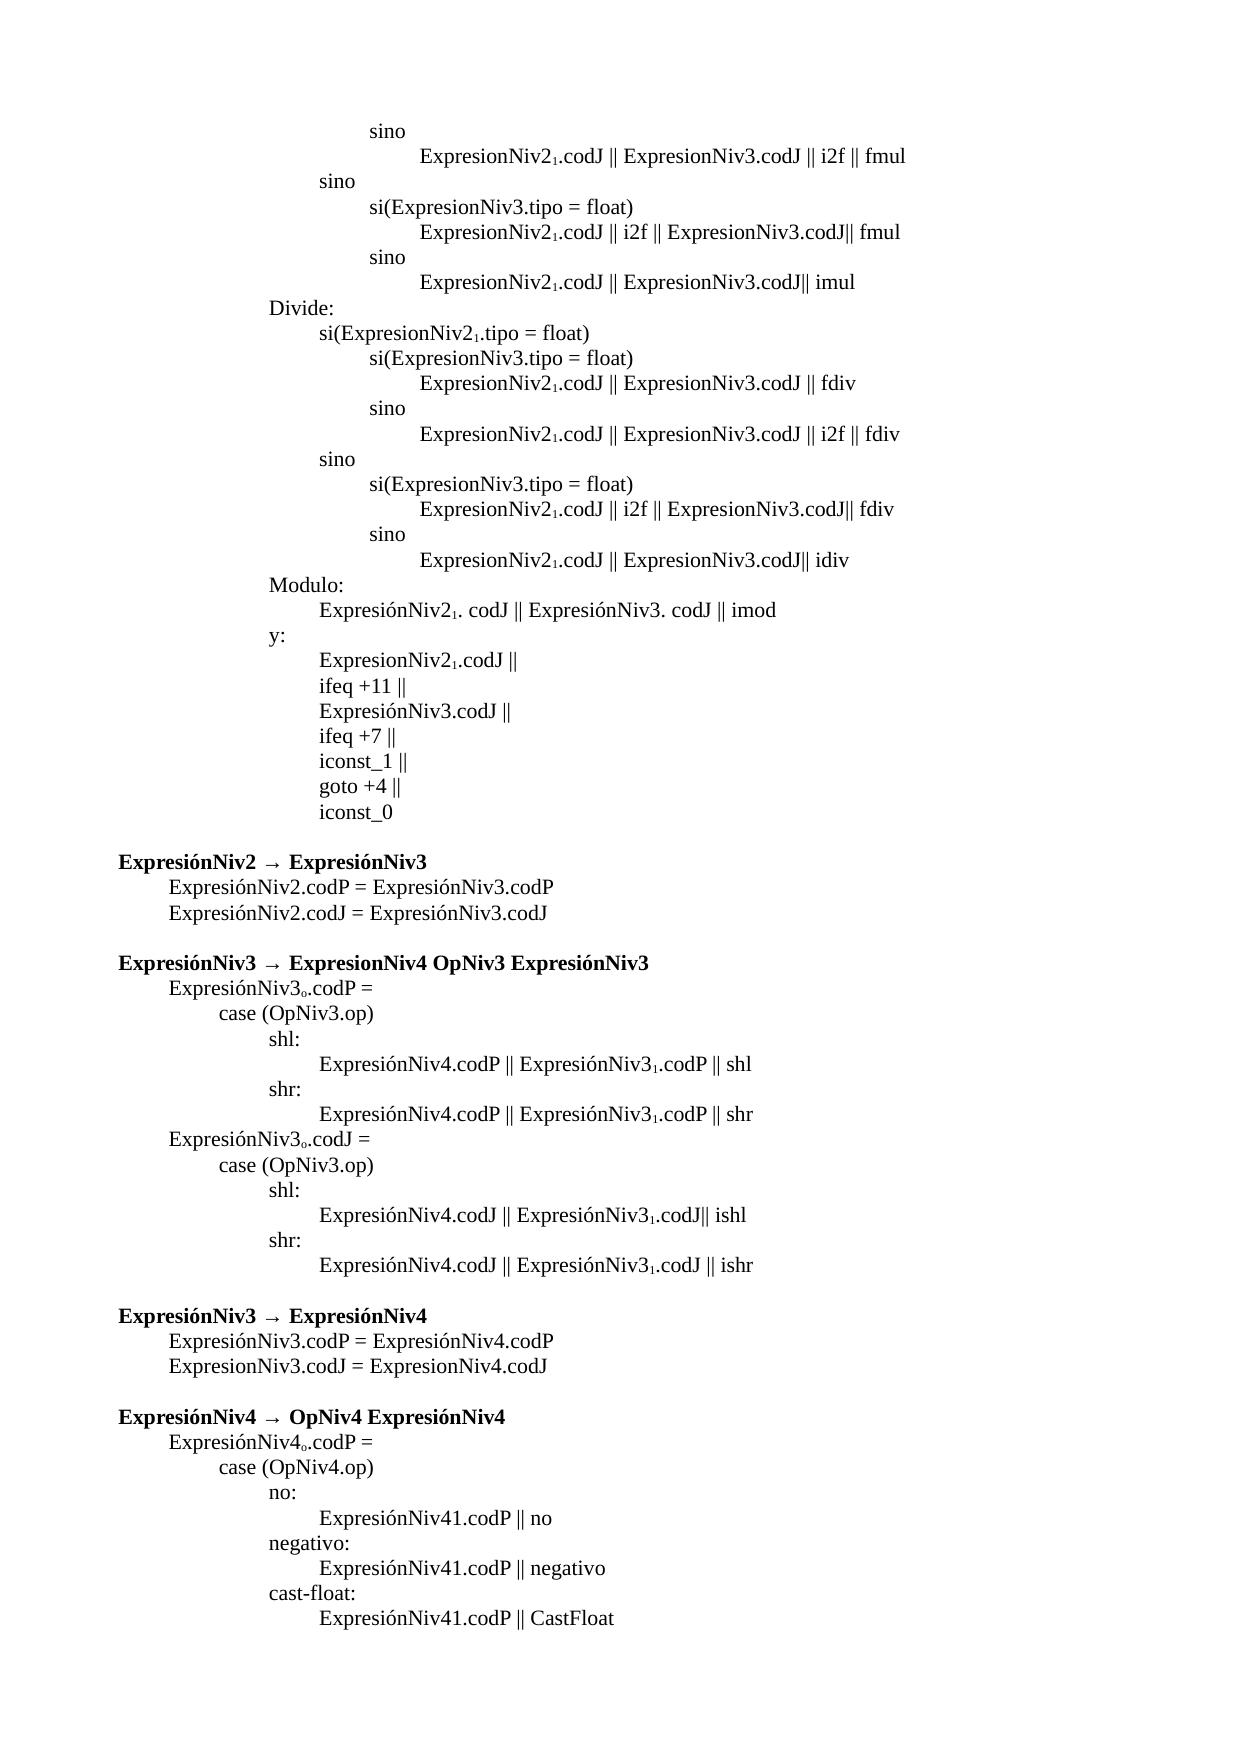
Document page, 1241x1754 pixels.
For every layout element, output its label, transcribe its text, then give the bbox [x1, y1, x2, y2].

text ExpresiónNiv4 → OpNiv4 ExpresiónNiv4 [118, 1404, 1122, 1429]
text ExpresiónNiv3.codP = ExpresiónNiv4.codP [118, 1328, 1122, 1353]
text ExpresiónNiv3o.codJ = [118, 1126, 1122, 1152]
text si(ExpresionNiv3.tipo = float) [118, 471, 1122, 496]
text case (OpNiv3.op) [118, 1000, 1122, 1026]
text iconst_0 [118, 799, 1122, 824]
text ExpresionNiv21.codJ || ExpresionNiv3.codJ|| imul [118, 269, 1122, 294]
text si(ExpresionNiv3.tipo = float) [118, 345, 1122, 370]
text sino [118, 446, 1122, 471]
text ExpresiónNiv4.codP || ExpresiónNiv31.codP || shr [118, 1101, 1122, 1126]
text sino [118, 244, 1122, 269]
text shr: [118, 1076, 1122, 1101]
text ExpresionNiv21.codJ || ExpresionNiv3.codJ || i2f || fdiv [118, 421, 1122, 446]
text iconst_1 || [118, 748, 1122, 773]
text ExpresionNiv21.codJ || [118, 647, 1122, 673]
text case (OpNiv4.op) [118, 1454, 1122, 1479]
text ifeq +7 || [118, 723, 1122, 748]
text ExpresiónNiv4.codJ || ExpresiónNiv31.codJ || ishr [118, 1252, 1122, 1278]
text ExpresionNiv21.codJ || i2f || ExpresionNiv3.codJ|| fdiv [118, 496, 1122, 521]
text ExpresiónNiv4o.codP = [118, 1429, 1122, 1454]
text case (OpNiv3.op) [118, 1152, 1122, 1177]
text ExpresiónNiv3 → ExpresionNiv4 OpNiv3 ExpresiónNiv3 [118, 950, 1122, 975]
text ExpresiónNiv3o.codP = [118, 975, 1122, 1000]
text sino [118, 118, 1122, 143]
text ExpresiónNiv4.codJ || ExpresiónNiv31.codJ|| ishl [118, 1202, 1122, 1227]
text ExpresionNiv21.codJ || ExpresionNiv3.codJ|| idiv [118, 547, 1122, 572]
text ExpresiónNiv2.codJ = ExpresiónNiv3.codJ [118, 899, 1122, 925]
text ExpresionNiv3.codJ = ExpresionNiv4.codJ [118, 1353, 1122, 1378]
text ExpresiónNiv21. codJ || ExpresiónNiv3. codJ || imod [118, 597, 1122, 622]
text sino [118, 395, 1122, 421]
text shr: [118, 1227, 1122, 1252]
text y: [118, 622, 1122, 647]
text si(ExpresionNiv3.tipo = float) [118, 194, 1122, 219]
text ExpresiónNiv2.codP = ExpresiónNiv3.codP [118, 874, 1122, 899]
text si(ExpresionNiv21.tipo = float) [118, 320, 1122, 345]
text ExpresiónNiv41.codP || no [118, 1504, 1122, 1530]
text shl: [118, 1177, 1122, 1202]
text ifeq +11 || [118, 673, 1122, 698]
text ExpresiónNiv3 → ExpresiónNiv4 [118, 1303, 1122, 1328]
text ExpresionNiv21.codJ || i2f || ExpresionNiv3.codJ|| fmul [118, 219, 1122, 244]
text ExpresiónNiv41.codP || CastFloat [118, 1605, 1122, 1631]
text goto +4 || [118, 773, 1122, 799]
text ExpresiónNiv3.codJ || [118, 698, 1122, 723]
text cast-float: [118, 1580, 1122, 1605]
text ExpresionNiv21.codJ || ExpresionNiv3.codJ || i2f || fmul [118, 143, 1122, 168]
text negativo: [118, 1530, 1122, 1555]
text ExpresiónNiv41.codP || negativo [118, 1555, 1122, 1580]
text ExpresiónNiv4.codP || ExpresiónNiv31.codP || shl [118, 1051, 1122, 1076]
text ExpresionNiv21.codJ || ExpresionNiv3.codJ || fdiv [118, 370, 1122, 395]
text ExpresiónNiv2 → ExpresiónNiv3 [118, 849, 1122, 874]
text shl: [118, 1026, 1122, 1051]
text no: [118, 1479, 1122, 1504]
text sino [118, 521, 1122, 547]
text Modulo: [118, 572, 1122, 597]
text sino [118, 168, 1122, 194]
text Divide: [118, 294, 1122, 320]
